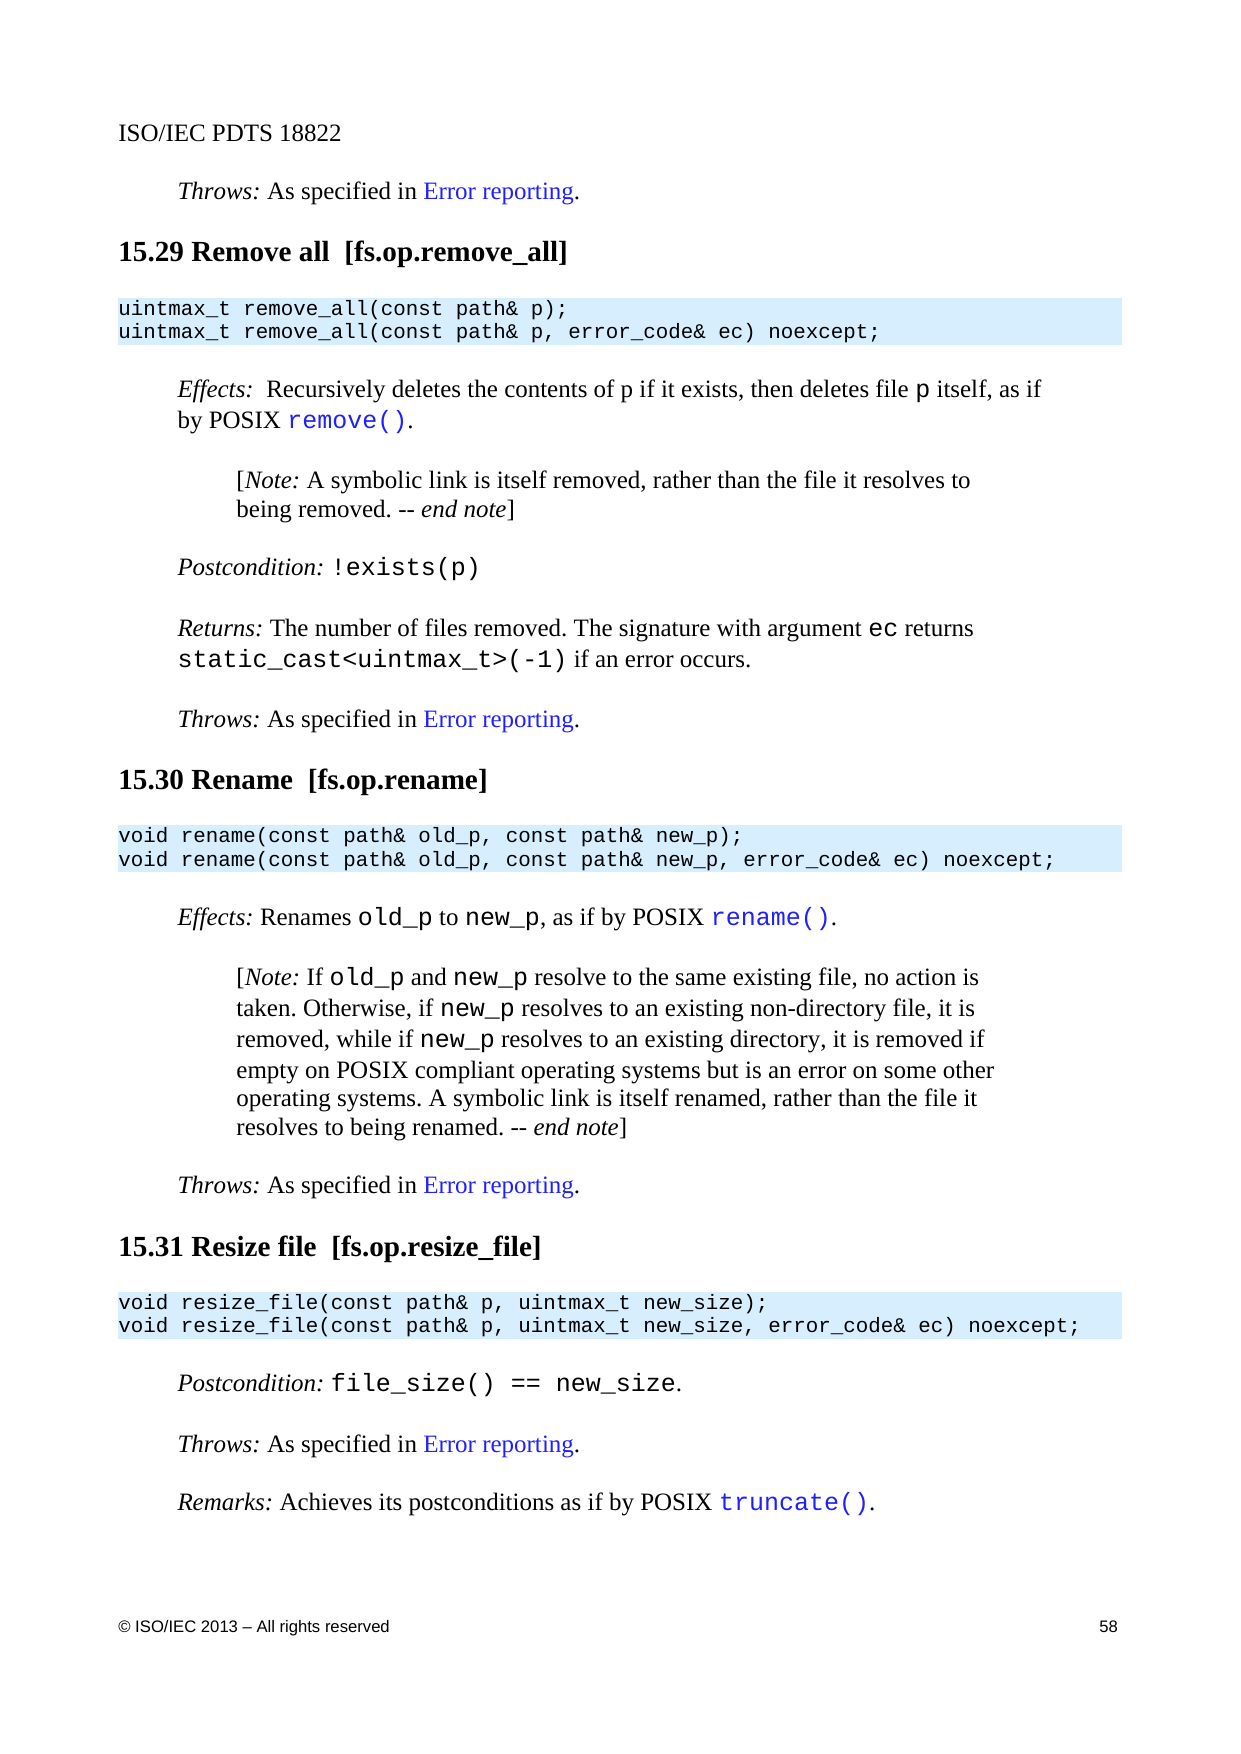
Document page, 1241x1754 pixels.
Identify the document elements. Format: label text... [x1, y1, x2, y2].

text Returns: The number of files removed. The signature with argument ec returns static_cast<uintmax_t>(-1) if an error occurs. [177, 613, 1063, 674]
subtitle 15.29 Remove all [fs.op.remove_all] [118, 234, 1122, 268]
text Postcondition: !exists(p) [177, 552, 1063, 583]
text Effects: Renames old_p to new_p, as if by POSIX rename(). [177, 902, 1063, 933]
text void rename(const path& old_p, const path& new_p); [118, 825, 1122, 849]
text Throws: As specified in Error reporting. [177, 176, 1063, 205]
text Throws: As specified in Error reporting. [177, 1429, 1063, 1458]
text [Note: A symbolic link is itself removed, rather than the file it resolves to being removed. -- end note] [236, 466, 1004, 523]
text Throws: As specified in Error reporting. [177, 704, 1063, 733]
text void resize_file(const path& p, uintmax_t new_size, error_code& ec) noexcept; [118, 1315, 1122, 1339]
text void resize_file(const path& p, uintmax_t new_size); [118, 1292, 1122, 1315]
text Throws: As specified in Error reporting. [177, 1171, 1063, 1199]
text void rename(const path& old_p, const path& new_p, error_code& ec) noexcept; [118, 849, 1122, 872]
subtitle 15.30 Rename [fs.op.rename] [118, 762, 1122, 796]
text Effects: Recursively deletes the contents of p if it exists, then deletes file p itself, as if by POSIX remove(). [177, 374, 1063, 436]
text uintmax_t remove_all(const path& p); [118, 298, 1122, 321]
text Remarks: Achieves its postconditions as if by POSIX truncate(). [177, 1487, 1063, 1518]
text Postcondition: file_size() == new_size. [177, 1368, 1063, 1399]
text [Note: If old_p and new_p resolve to the same existing file, no action is taken. Otherwise, if new_p resolves to an existing non-directory file, it is removed, while if new_p resolves to an existing directory, it is removed if empty on POSIX compliant operating systems but is an error on some other operating systems. A symbolic link is itself renamed, rather than the file it resolves to being renamed. -- end note] [236, 962, 1004, 1141]
text uintmax_t remove_all(const path& p, error_code& ec) noexcept; [118, 321, 1122, 345]
subtitle 15.31 Resize file [fs.op.resize_file] [118, 1229, 1122, 1262]
